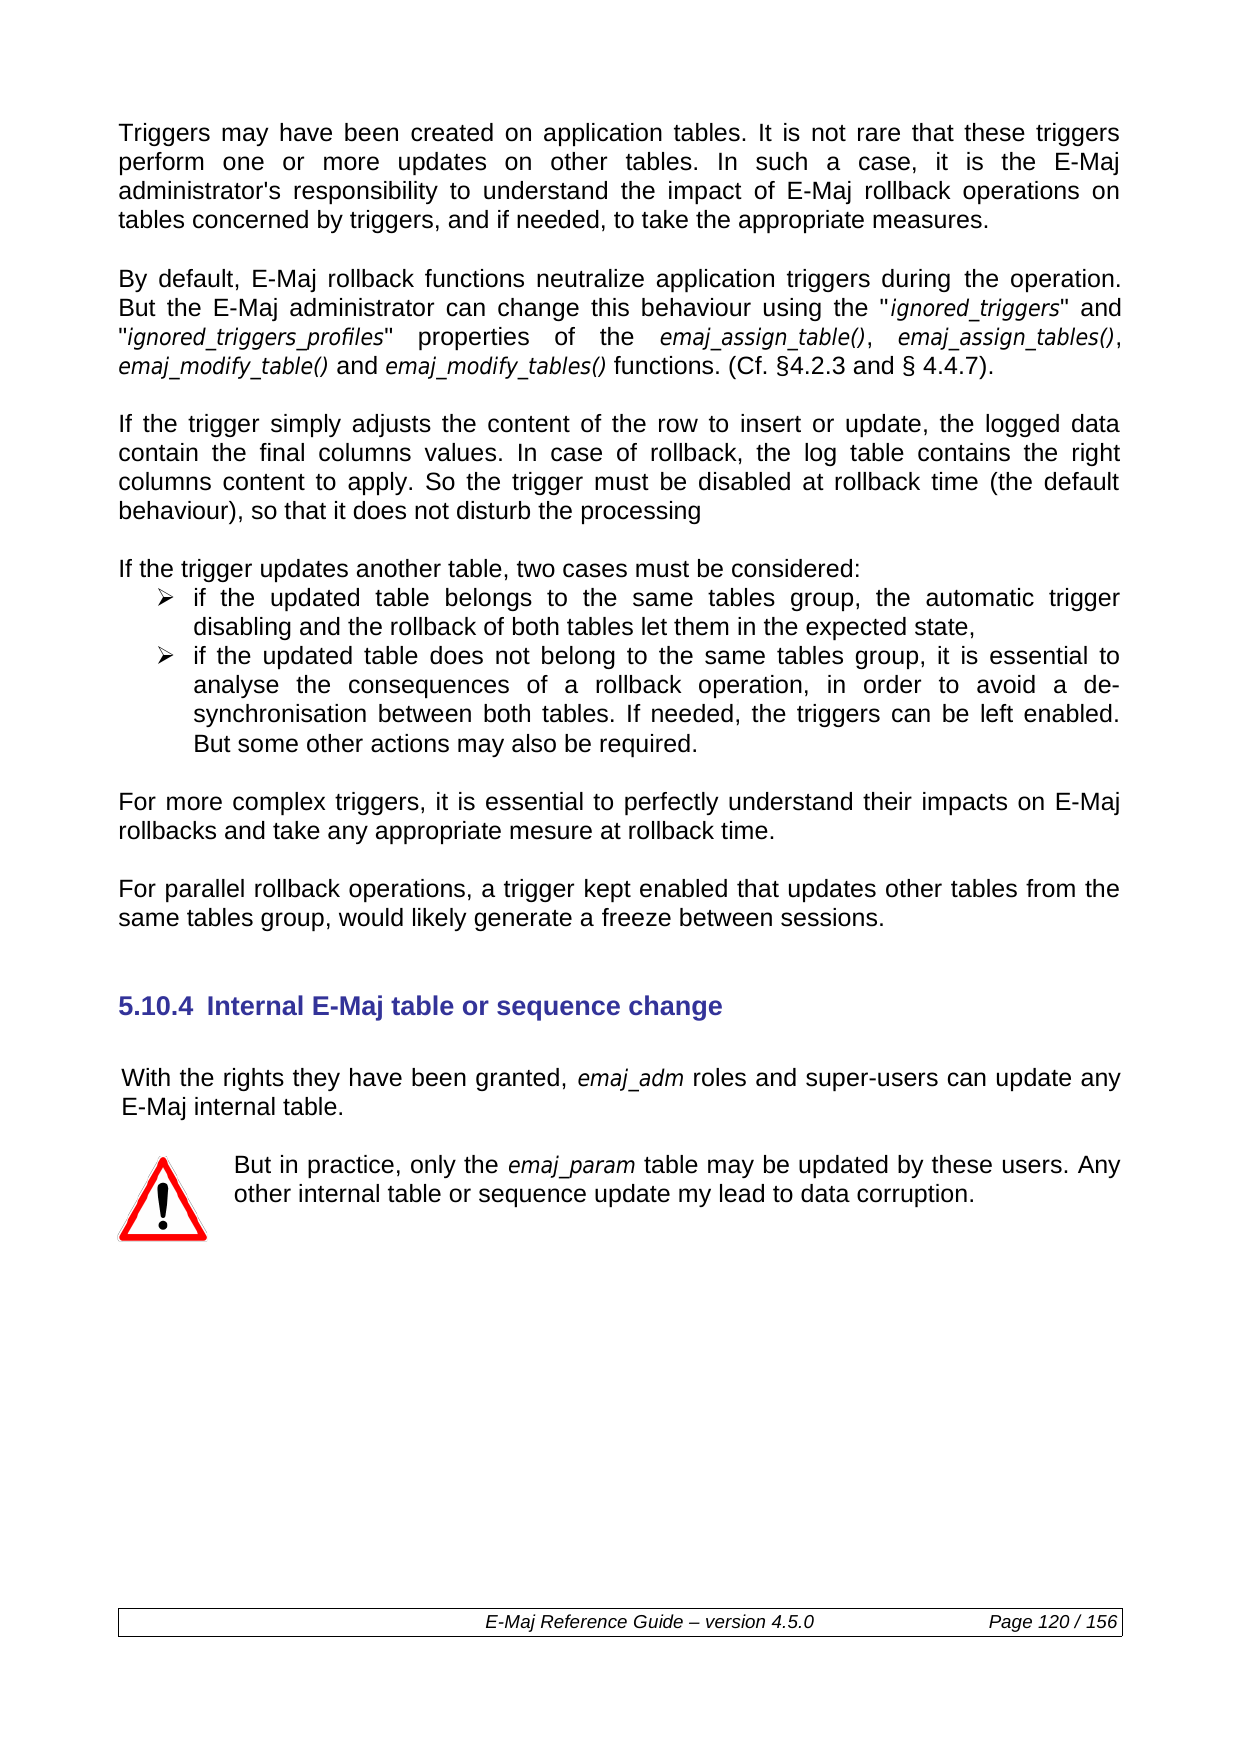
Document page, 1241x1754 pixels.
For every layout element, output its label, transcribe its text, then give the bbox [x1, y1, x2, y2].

text For parallel rollback operations, a trigger kept enabled that updates other tables from the same tables group, would likely generate a freeze between sessions. [118, 874, 1122, 932]
text By default, E-Maj rollback functions neutralize application triggers during the operation. But the E-Maj administrator can change this behaviour using the "ignored_triggers" and "ignored_triggers_profiles" properties of the emaj_assign_table(), emaj_assign_tables(), emaj_modify_table() and emaj_modify_tables() functions. (Cf. §4.2.3 and § 4.4.7). [118, 263, 1122, 380]
text If the trigger simply adjusts the content of the row to insert or update, the logged data contain the final columns values. In case of rollback, the log table contains the right columns content to apply. So the trigger must be disabled at rollback time (the default behaviour), so that it does not disturb the processing [118, 409, 1122, 525]
list if the updated table belongs to the same tables group, the automatic trigger disabling and the rollback of both tables let them in the expected state, [156, 583, 1122, 641]
text If the trigger updates another table, two cases must be considered: [118, 554, 1122, 583]
list if the updated table does not belong to the same tables group, it is essential to analyse the consequences of a rollback operation, in order to avoid a de-synchronisation between both tables. If needed, the triggers can be left enabled. But some other actions may also be required. [156, 641, 1122, 757]
picture [117, 1156, 208, 1242]
text Triggers may have been created on application tables. It is not rare that these triggers perform one or more updates on other tables. In such a case, it is the E-Maj administrator's responsibility to understand the impact of E-Maj rollback operations on tables concerned by triggers, and if needed, to take the appropriate measures. [118, 118, 1122, 234]
subtitle Internal E-Maj table or sequence change [118, 990, 1122, 1021]
text For more complex triggers, it is essential to perfectly understand their impacts on E-Maj rollbacks and take any appropriate mesure at rollback time. [118, 787, 1122, 845]
text But in practice, only the emaj_param table may be updated by these users. Any other internal table or sequence update my lead to data corruption. [234, 1150, 1122, 1208]
text With the rights they have been granted, emaj_adm roles and super-users can update any E-Maj internal table. [121, 1063, 1122, 1121]
